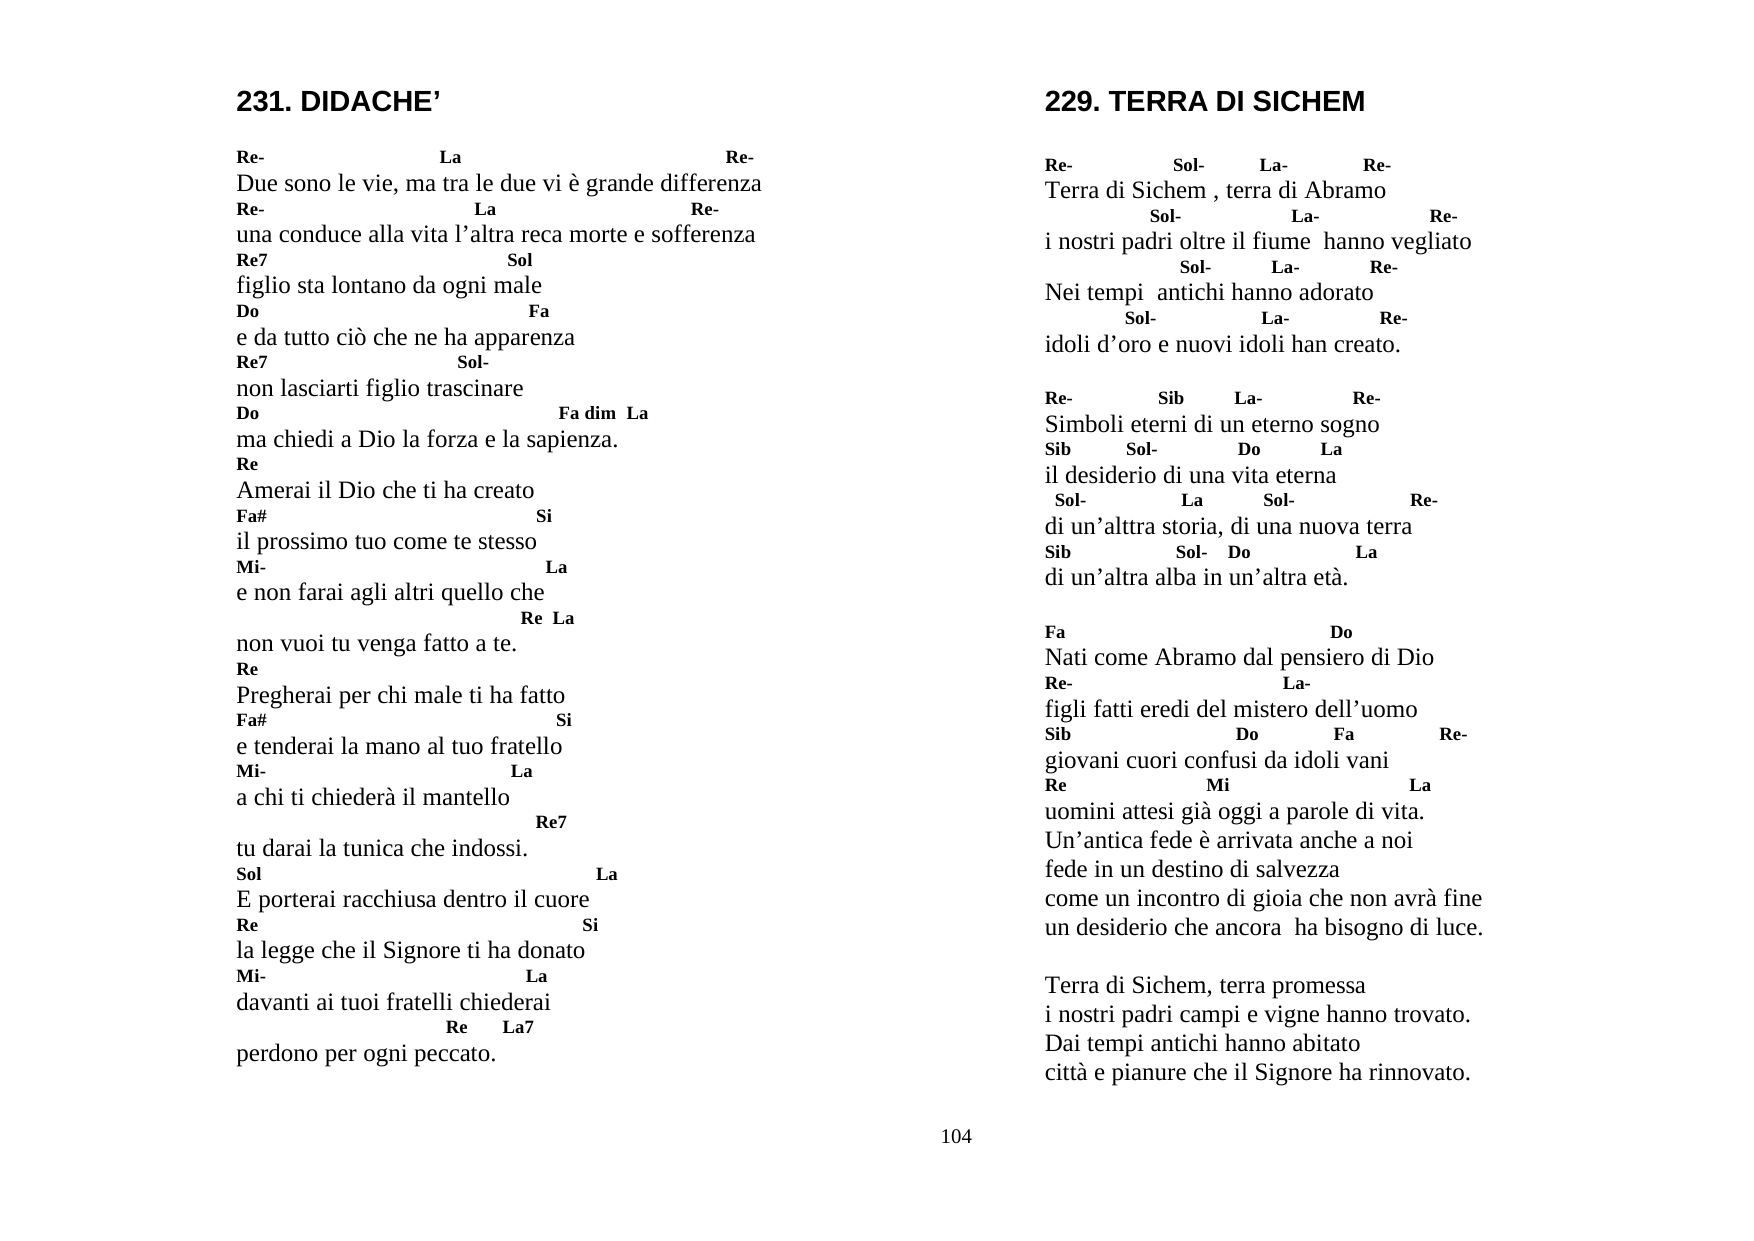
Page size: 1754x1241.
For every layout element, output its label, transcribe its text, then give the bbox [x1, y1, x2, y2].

text un desiderio che ancora ha bisogno di luce. [1044, 912, 1744, 941]
text Sib Sol- Do La [1044, 540, 1691, 562]
text Do Fa dim La [236, 402, 882, 424]
text Re La [236, 606, 882, 628]
text giovani cuori confusi da idoli vani [1044, 744, 1691, 774]
text Fa# Si [236, 504, 882, 526]
text Re7 [236, 811, 882, 833]
text Due sono le vie, ma tra le due vi è grande differenza [236, 168, 882, 197]
text idoli d’oro e nuovi idoli han creato. [1044, 328, 1691, 357]
text Dai tempi antichi hanno abitato [1044, 1028, 1691, 1057]
text perdono per ogni peccato. [236, 1037, 882, 1067]
text Do Fa [236, 299, 882, 321]
text Mi- La [236, 964, 882, 986]
text Re- La- [1044, 671, 1691, 693]
text città e pianure che il Signore ha rinnovato. [1044, 1057, 1691, 1086]
text Pregherai per chi male ti ha fatto [236, 679, 882, 708]
text e tenderai la mano al tuo fratello [236, 731, 882, 760]
text a chi ti chiederà il mantello [236, 782, 882, 811]
subtitle 229. TERRA DI SICHEM [1044, 84, 1676, 118]
text come un incontro di gioia che non avrà fine [1044, 883, 1729, 912]
text il prossimo tuo come te stesso [236, 526, 882, 555]
text Nei tempi antichi hanno adorato [1044, 277, 1691, 306]
text Re Mi La [1044, 774, 1691, 796]
text Terra di Sichem , terra di Abramo [1044, 175, 1691, 204]
text non vuoi tu venga fatto a te. [236, 628, 882, 657]
text figli fatti eredi del mistero dell’uomo [1044, 693, 1691, 722]
text Amerai il Dio che ti ha creato [236, 475, 882, 504]
text Simboli eterni di un eterno sogno [1044, 409, 1691, 438]
text non lasciarti figlio trascinare [236, 373, 882, 402]
text Sol La [236, 862, 882, 884]
text di un’altra alba in un’altra età. [1044, 562, 1691, 591]
text uomini attesi già oggi a parole di vita. [1044, 796, 1691, 825]
text Re- La Re- [236, 146, 882, 168]
text Re- Sol- La- Re- [1044, 153, 1691, 175]
text Fa# Si [236, 708, 882, 731]
text Re7 Sol- [236, 351, 882, 373]
text una conduce alla vita l’altra reca morte e sofferenza [236, 219, 882, 248]
text Mi- La [236, 760, 882, 782]
text Sol- La Sol- Re- [1044, 489, 1691, 511]
text davanti ai tuoi fratelli chiederai [236, 986, 882, 1015]
text di un’alttra storia, di una nuova terra [1044, 511, 1691, 540]
text Sol- La- Re- [1044, 306, 1691, 328]
text Sol- La- Re- [1044, 204, 1691, 226]
text e da tutto ciò che ne ha apparenza [236, 321, 882, 351]
text i nostri padri oltre il fiume hanno vegliato [1044, 226, 1691, 255]
text Sib Sol- Do La [1044, 438, 1691, 460]
text Re- Sib La- Re- [1044, 387, 1691, 409]
text fede in un destino di salvezza [1044, 854, 1691, 883]
text il desiderio di una vita eterna [1044, 460, 1691, 489]
text ma chiedi a Dio la forza e la sapienza. [236, 424, 882, 453]
text tu darai la tunica che indossi. [236, 833, 882, 862]
text E porterai racchiusa dentro il cuore [236, 884, 882, 913]
text la legge che il Signore ti ha donato [236, 935, 882, 964]
text Re La7 [236, 1015, 882, 1037]
text e non farai agli altri quello che [236, 577, 882, 606]
text Fa Do [1044, 620, 1691, 642]
text Nati come Abramo dal pensiero di Dio [1044, 642, 1691, 671]
text i nostri padri campi e vigne hanno trovato. [1044, 999, 1729, 1028]
text Un’antica fede è arrivata anche a noi [1044, 825, 1691, 854]
text figlio sta lontano da ogni male [236, 270, 882, 299]
text Sib Do Fa Re- [1044, 722, 1691, 744]
text Re7 Sol [236, 248, 882, 270]
subtitle 231. DIDACHE’ [236, 84, 867, 118]
text Sol- La- Re- [1044, 255, 1691, 277]
text Re [236, 657, 882, 679]
text Mi- La [236, 555, 882, 577]
text Re [236, 453, 882, 475]
text Terra di Sichem, terra promessa [1044, 970, 1691, 999]
text Re- La Re- [236, 197, 882, 219]
text Re Si [236, 913, 882, 935]
